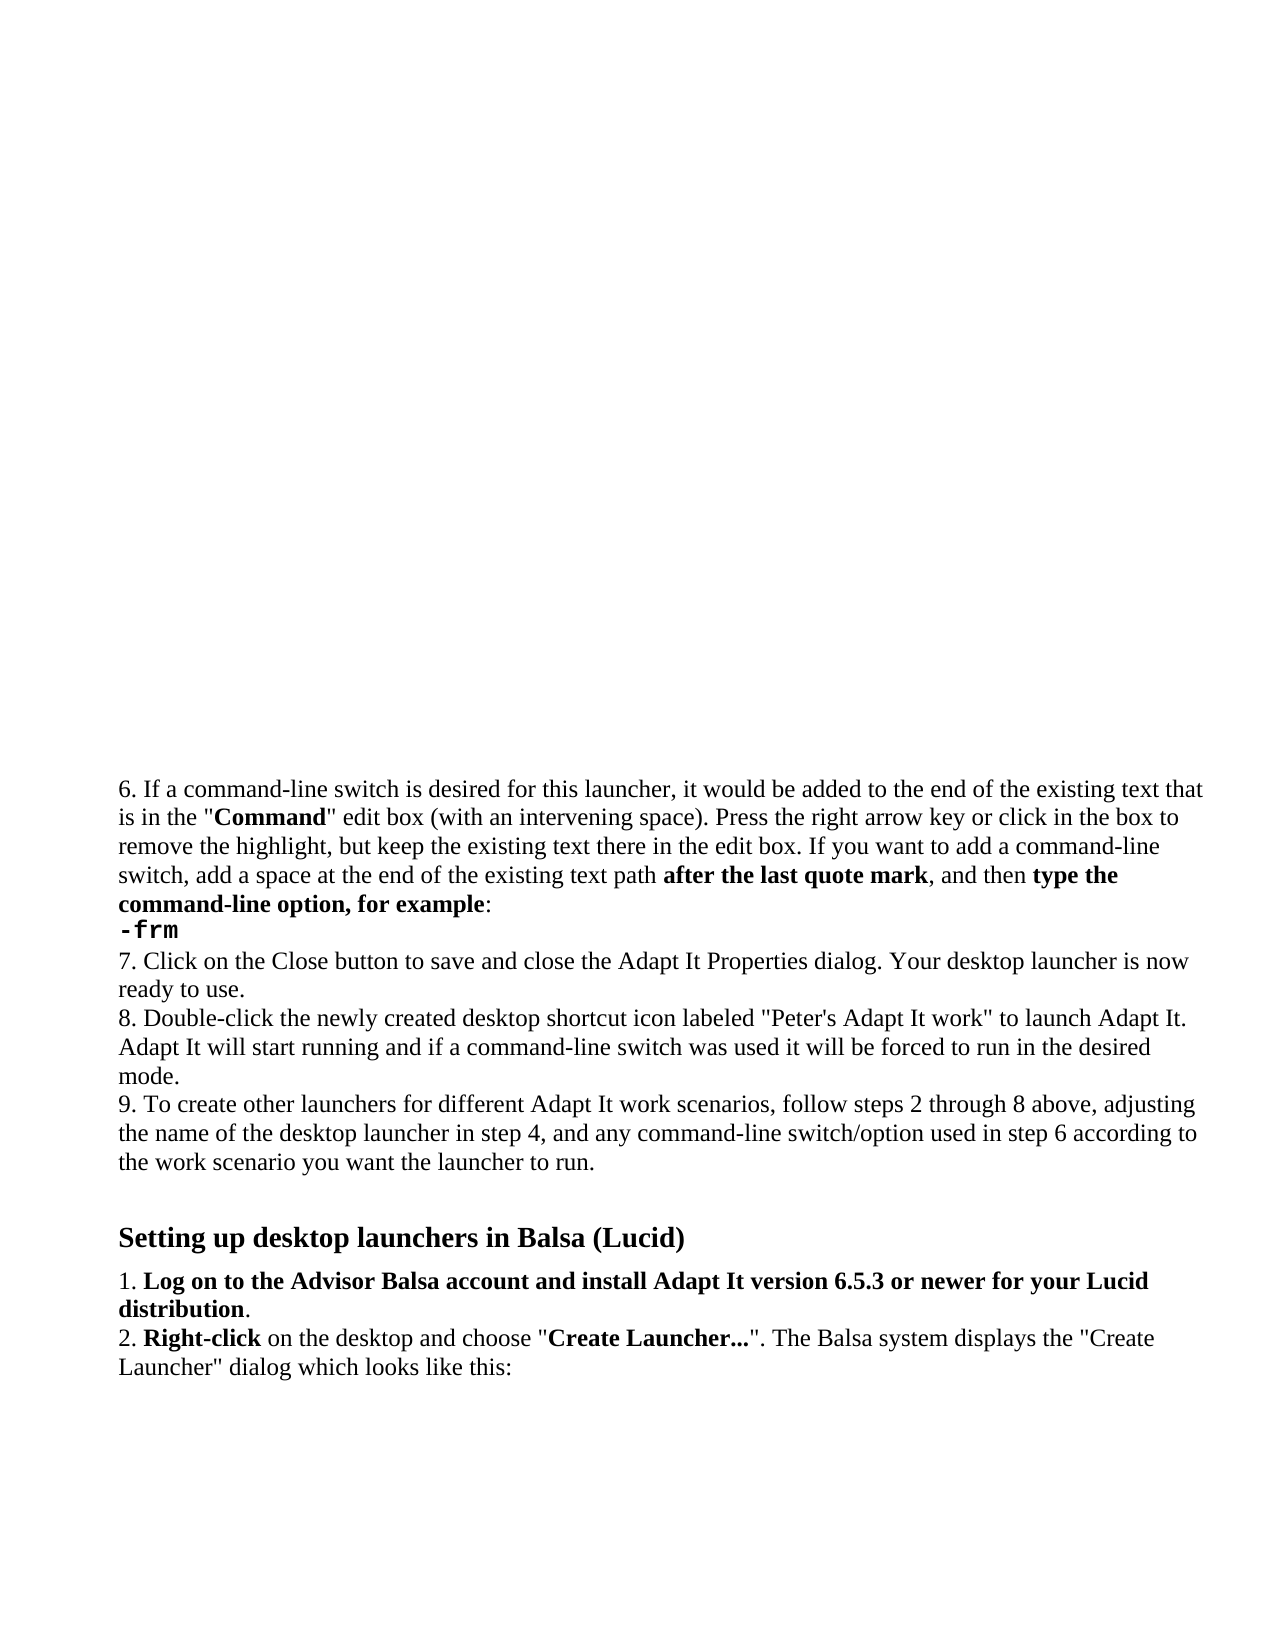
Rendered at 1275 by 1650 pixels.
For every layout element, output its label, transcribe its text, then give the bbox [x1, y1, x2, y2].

text 6. If a command-line switch is desired for this launcher, it would be added to the end of the existing text that is in the "Command" edit box (with an intervening space). Press the right arrow key or click in the box to remove the highlight, but keep the existing text there in the edit box. If you want to add a command-line switch, add a space at the end of the existing text path after the last quote mark, and then type the command-line option, for example: -frm 7. Click on the Close button to save and close the Adapt It Properties dialog. Your desktop launcher is now ready to use. 8. Double-click the newly created desktop shortcut icon labeled "Peter's Adapt It work" to launch Adapt It. Adapt It will start running and if a command-line switch was used it will be forced to run in the desired mode. 9. To create other launchers for different Adapt It work scenarios, follow steps 2 through 8 above, adjusting the name of the desktop launcher in step 4, and any command-line switch/option used in step 6 according to the work scenario you want the launcher to run. [118, 774, 1216, 1176]
subtitle Setting up desktop launchers in Balsa (Lucid) [118, 1220, 1216, 1253]
text 1. Log on to the Advisor Balsa account and install Adapt It version 6.5.3 or newer for your Lucid distribution. 2. Right-click on the desktop and choose "Create Launcher...". The Balsa system displays the "Create Launcher" dialog which looks like this: [118, 1266, 1216, 1381]
